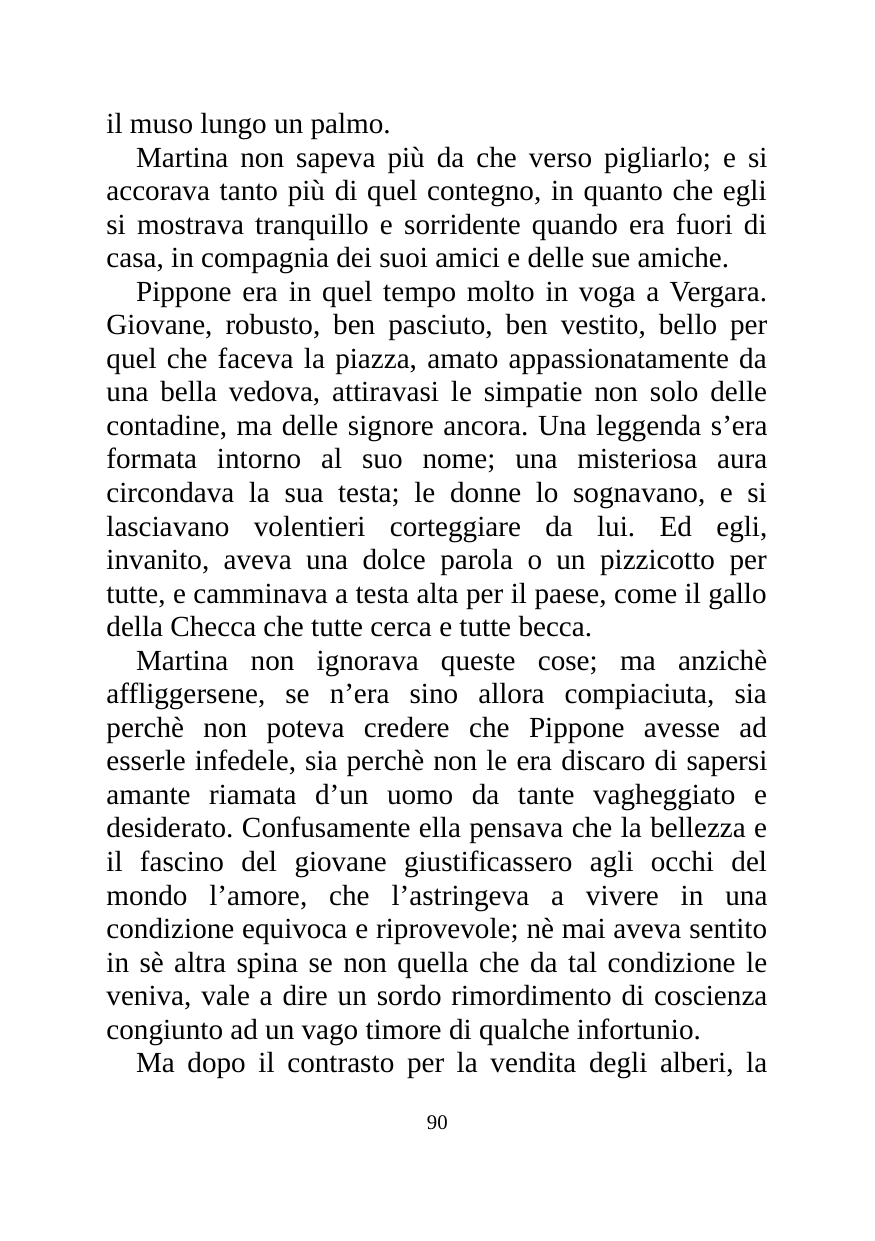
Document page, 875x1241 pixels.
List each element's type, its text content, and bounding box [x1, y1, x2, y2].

text Ma dopo il contrasto per la vendita degli alberi, la [106, 1045, 768, 1079]
text Martina non sapeva più da che verso pigliarlo; e si accorava tanto più di quel contegno, in quanto che egli si mostrava tranquillo e sorridente quando era fuori di casa, in compagnia dei suoi amici e delle sue amiche. [106, 140, 768, 274]
text il muso lungo un palmo. [106, 106, 768, 140]
text Pippone era in quel tempo molto in voga a Vergara. Giovane, robusto, ben pasciuto, ben vestito, bello per quel che faceva la piazza, amato appassionatamente da una bella vedova, attiravasi le simpatie non solo delle contadine, ma delle signore ancora. Una leggenda s’era formata intorno al suo nome; una misteriosa aura circondava la sua testa; le donne lo sognavano, e si lasciavano volentieri corteggiare da lui. Ed egli, invanito, aveva una dolce parola o un pizzicotto per tutte, e camminava a testa alta per il paese, come il gallo della Checca che tutte cerca e tutte becca. [106, 274, 768, 643]
text Martina non ignorava queste cose; ma anzichè affliggersene, se n’era sino allora compiaciuta, sia perchè non poteva credere che Pippone avesse ad esserle infedele, sia perchè non le era discaro di sapersi amante riamata d’un uomo da tante vagheggiato e desiderato. Confusamente ella pensava che la bellezza e il fascino del giovane giustificassero agli occhi del mondo l’amore, che l’astringeva a vivere in una condizione equivoca e riprovevole; nè mai aveva sentito in sè altra spina se non quella che da tal condizione le veniva, vale a dire un sordo rimordimento di coscienza congiunto ad un vago timore di qualche infortunio. [106, 643, 768, 1045]
